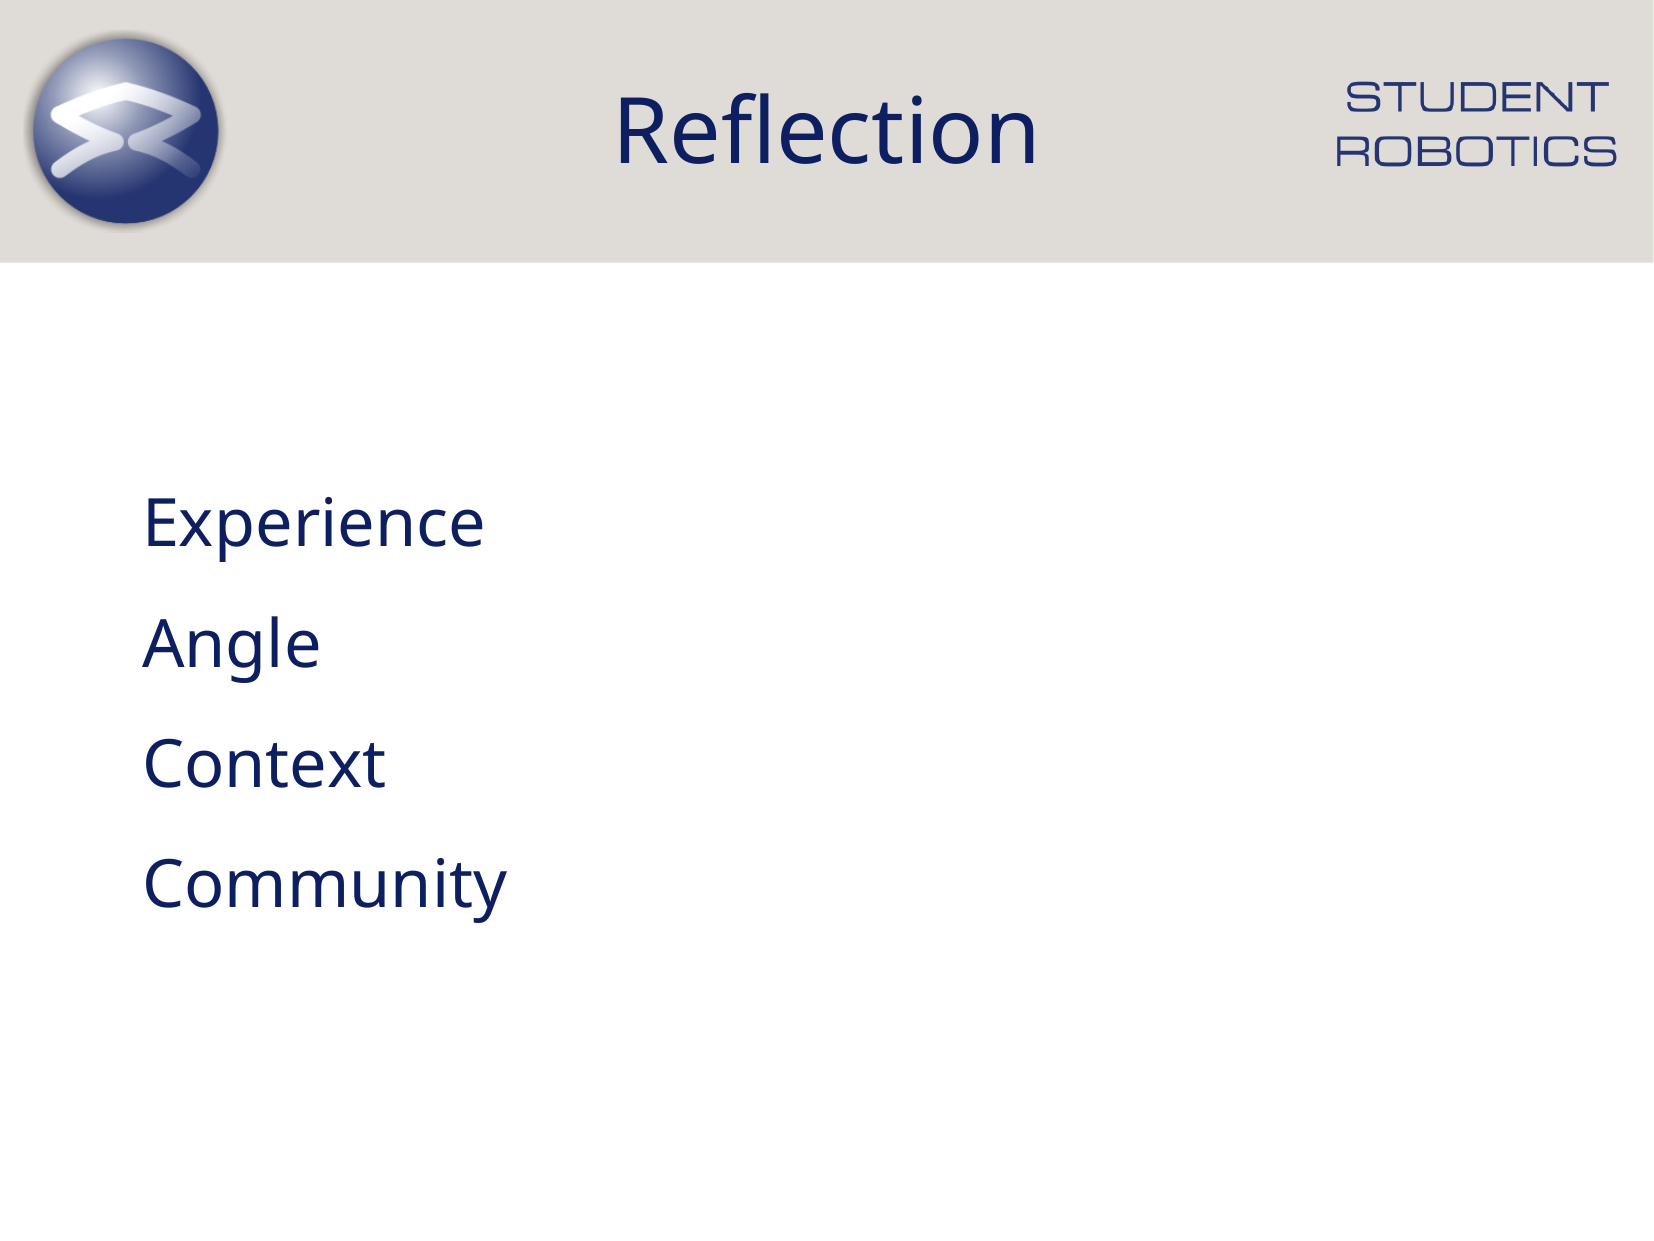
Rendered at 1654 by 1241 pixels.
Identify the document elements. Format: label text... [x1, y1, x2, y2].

title Reflection [82, 0, 1571, 257]
picture [9, 19, 82, 245]
list Experience Angle Context Community [124, 475, 1613, 1241]
picture [1571, 68, 1633, 174]
